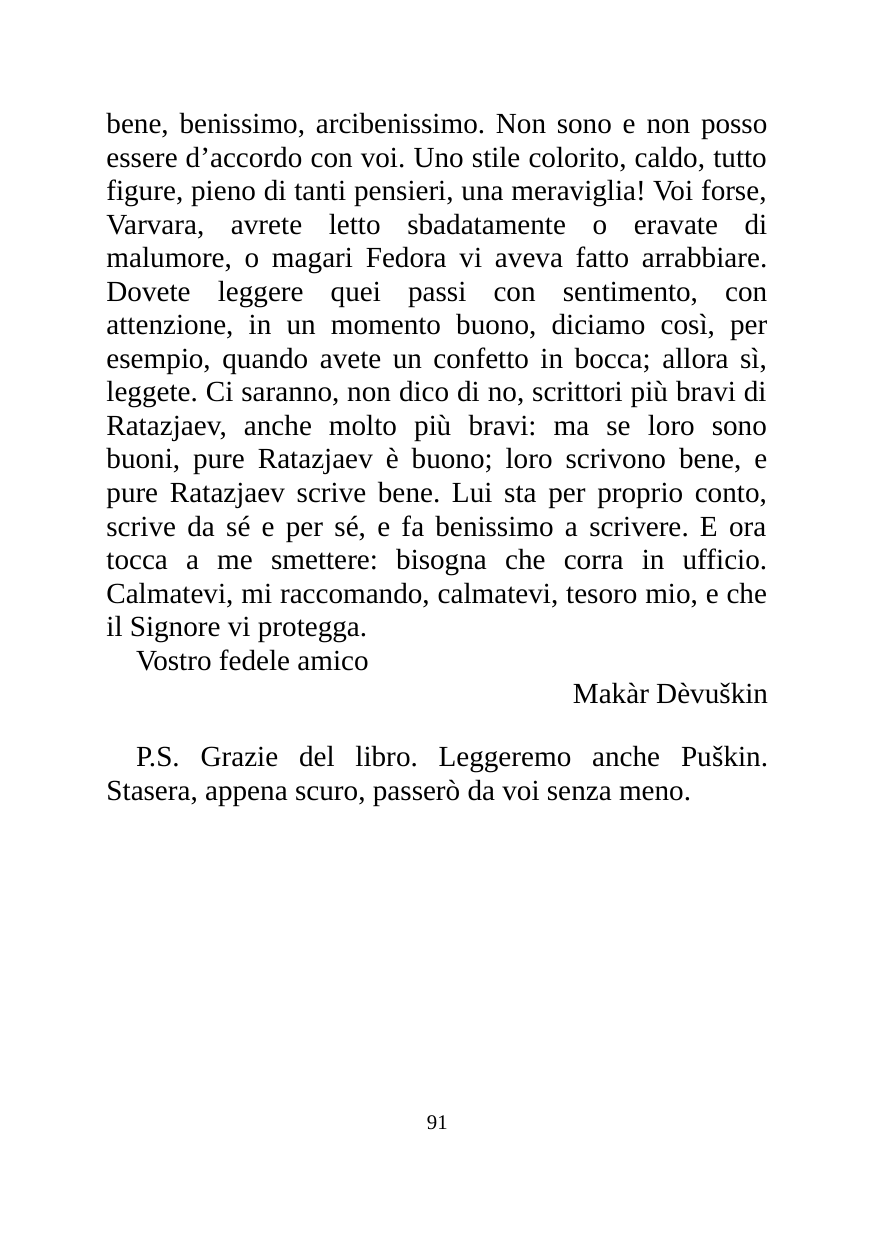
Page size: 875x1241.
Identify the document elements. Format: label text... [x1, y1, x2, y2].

text Makàr Dèvuškin [106, 676, 768, 710]
text bene, benissimo, arcibenissimo. Non sono e non posso essere d’accordo con voi. Uno stile colorito, caldo, tutto figure, pieno di tanti pensieri, una meraviglia! Voi forse, Varvara, avrete letto sbadatamente o eravate di malumore, o magari Fedora vi aveva fatto arrabbiare. Dovete leggere quei passi con sentimento, con attenzione, in un momento buono, diciamo così, per esempio, quando avete un confetto in bocca; allora sì, leggete. Ci saranno, non dico di no, scrittori più bravi di Ratazjaev, anche molto più bravi: ma se loro sono buoni, pure Ratazjaev è buono; loro scrivono bene, e pure Ratazjaev scrive bene. Lui sta per proprio conto, scrive da sé e per sé, e fa benissimo a scrivere. E ora tocca a me smettere: bisogna che corra in ufficio. Calmatevi, mi raccomando, calmatevi, tesoro mio, e che il Signore vi protegga. [106, 106, 768, 643]
text P.S. Grazie del libro. Leggeremo anche Puškin. Stasera, appena scuro, passerò da voi senza meno. [106, 739, 768, 807]
text Vostro fedele amico [106, 643, 768, 676]
